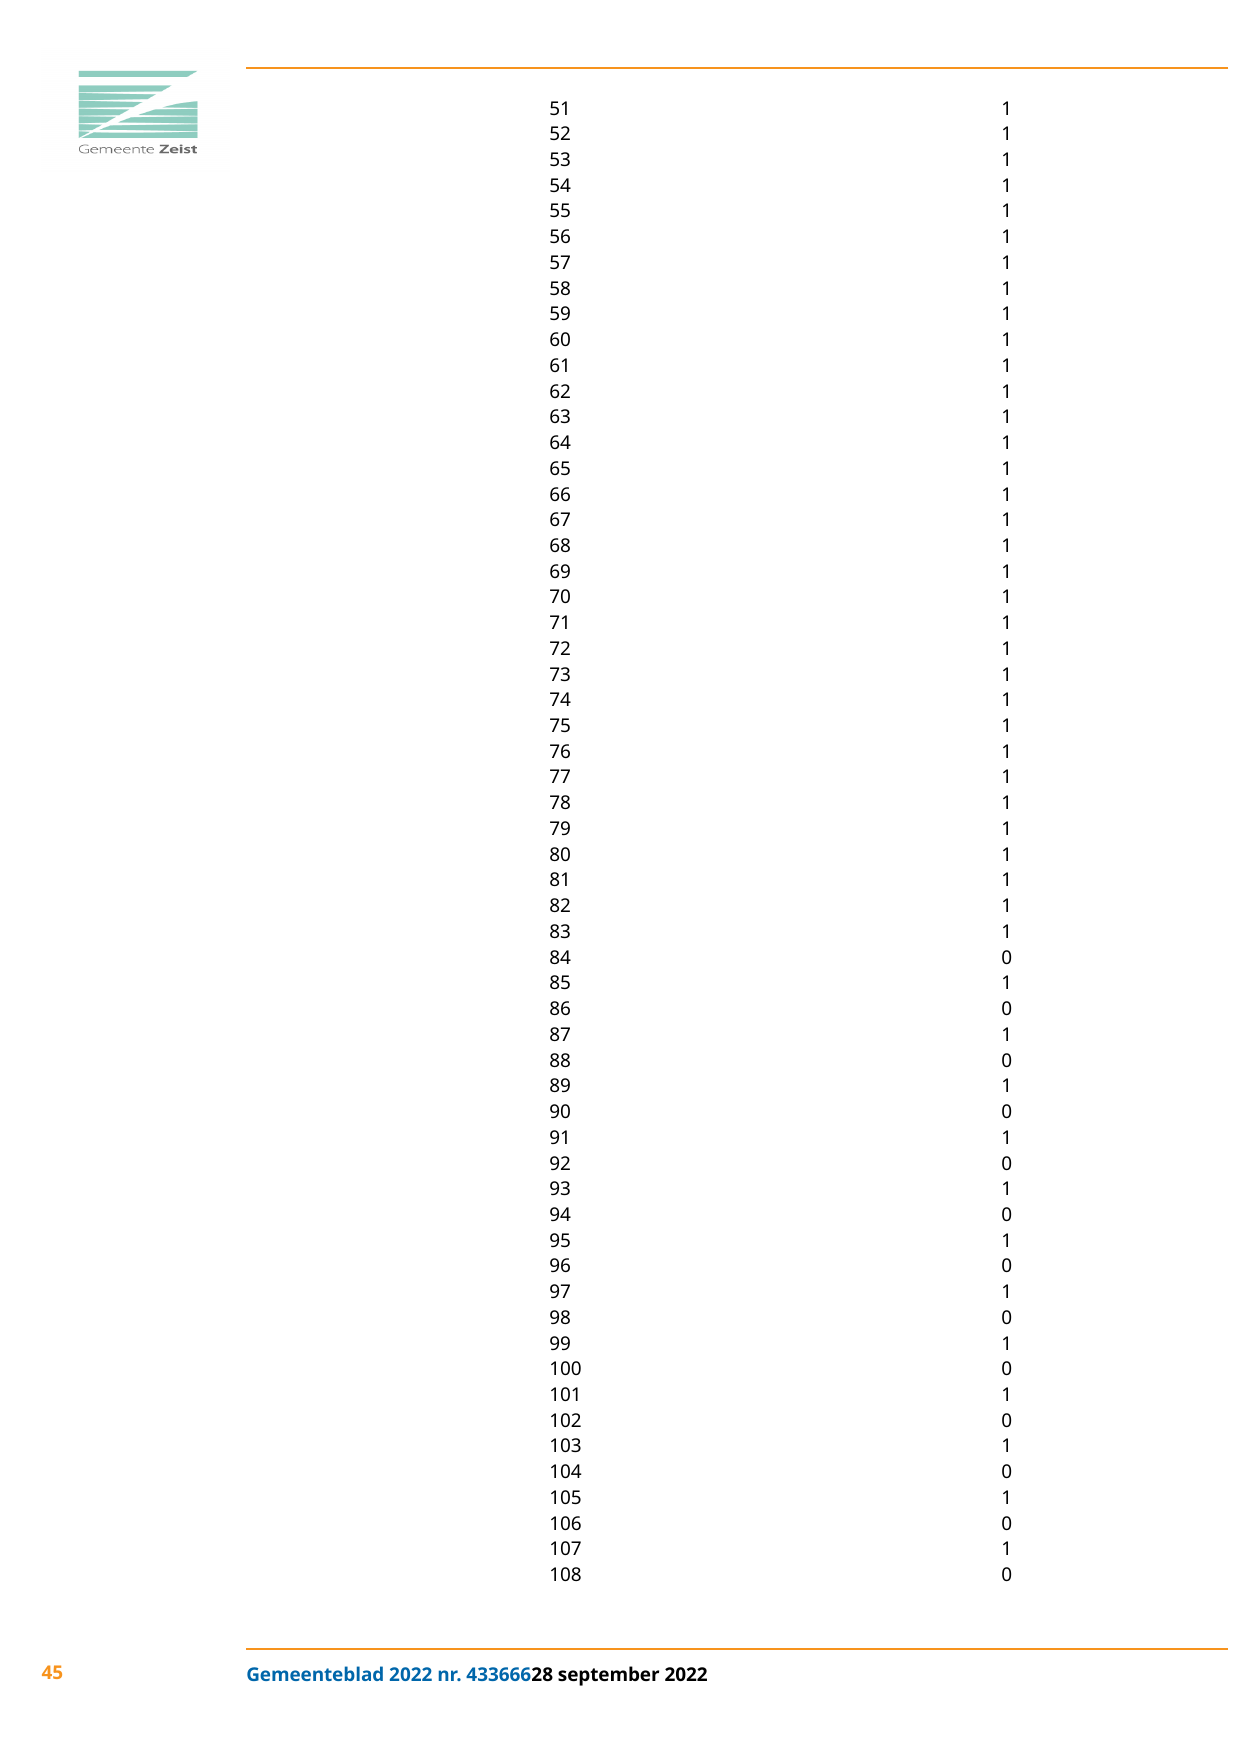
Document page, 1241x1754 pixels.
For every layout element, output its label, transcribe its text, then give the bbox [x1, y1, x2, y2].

table_cell [248, 609, 398, 635]
table_cell [700, 815, 850, 841]
table_cell 1 [1001, 326, 1152, 352]
table_cell [850, 95, 1001, 121]
table_cell [700, 224, 850, 249]
table_cell [850, 275, 1001, 301]
table_cell [700, 1381, 850, 1407]
table_cell [248, 944, 398, 969]
table_cell [850, 146, 1001, 172]
table_cell [850, 1561, 1001, 1587]
table_cell 1 [1001, 1433, 1152, 1458]
table_cell [399, 944, 549, 969]
table_cell [700, 1407, 850, 1433]
table_cell 75 [549, 712, 700, 738]
picture [41, 47, 231, 172]
table_cell [399, 841, 549, 867]
table_cell [850, 841, 1001, 867]
table_cell [850, 1021, 1001, 1047]
table_cell [700, 532, 850, 558]
table_cell [399, 815, 549, 841]
table_cell 1 [1001, 970, 1152, 995]
table_cell 1 [1001, 712, 1152, 738]
table_cell [399, 146, 549, 172]
table_cell [399, 558, 549, 584]
table_cell [399, 1484, 549, 1510]
table_cell [399, 224, 549, 249]
table_cell [850, 1124, 1001, 1150]
table_cell [248, 481, 398, 506]
table_cell [248, 1098, 398, 1124]
table_cell 78 [549, 790, 700, 815]
table_cell [248, 893, 398, 918]
table_cell 1 [1001, 275, 1152, 301]
table_cell [399, 172, 549, 198]
table_cell 1 [1001, 121, 1152, 146]
table_cell [399, 661, 549, 687]
table_cell [850, 1381, 1001, 1407]
table_cell [850, 326, 1001, 352]
table_cell [399, 1253, 549, 1278]
table_cell 1 [1001, 352, 1152, 378]
table_cell [700, 558, 850, 584]
table_cell [248, 506, 398, 532]
table_cell 80 [549, 841, 700, 867]
table_cell 64 [549, 429, 700, 455]
table_cell 99 [549, 1330, 700, 1356]
table_cell [850, 893, 1001, 918]
table_cell [850, 1150, 1001, 1175]
table_cell [700, 404, 850, 429]
table_cell [700, 867, 850, 892]
table_cell [248, 558, 398, 584]
table_cell [850, 995, 1001, 1021]
table_cell 83 [549, 918, 700, 944]
table_cell [700, 95, 850, 121]
table_cell [248, 661, 398, 687]
table_cell [248, 1201, 398, 1227]
table_cell [850, 481, 1001, 506]
table_cell [850, 635, 1001, 661]
table_cell [399, 764, 549, 789]
table_cell 1 [1001, 1381, 1152, 1407]
table_cell [399, 95, 549, 121]
table_cell 54 [549, 172, 700, 198]
table_cell [700, 764, 850, 789]
table_cell [399, 275, 549, 301]
table_cell [399, 1021, 549, 1047]
table_cell [248, 1227, 398, 1253]
table_cell [399, 506, 549, 532]
table_cell [850, 609, 1001, 635]
table_cell [700, 1124, 850, 1150]
table_cell 1 [1001, 558, 1152, 584]
table_cell 1 [1001, 584, 1152, 609]
table_cell [700, 995, 850, 1021]
table_cell [850, 790, 1001, 815]
table_cell [850, 815, 1001, 841]
table_cell [248, 1433, 398, 1458]
table_cell 67 [549, 506, 700, 532]
table_cell [399, 1381, 549, 1407]
table_cell [850, 558, 1001, 584]
table_cell [700, 1098, 850, 1124]
table_cell [700, 1510, 850, 1536]
table_cell [850, 378, 1001, 403]
table_cell [700, 326, 850, 352]
table_cell 96 [549, 1253, 700, 1278]
table_cell 56 [549, 224, 700, 249]
table_cell 63 [549, 404, 700, 429]
table_cell 62 [549, 378, 700, 403]
table_cell [850, 584, 1001, 609]
table_cell 58 [549, 275, 700, 301]
table_cell 107 [549, 1536, 700, 1561]
table_cell 1 [1001, 455, 1152, 481]
table_cell 101 [549, 1381, 700, 1407]
table_cell [850, 224, 1001, 249]
table_cell [248, 1510, 398, 1536]
table_cell [248, 1561, 398, 1587]
table_cell 59 [549, 301, 700, 326]
table_cell 98 [549, 1304, 700, 1330]
table_cell [399, 1356, 549, 1381]
table_cell [700, 249, 850, 275]
table_cell [248, 738, 398, 764]
table_cell [700, 1073, 850, 1098]
table_cell [700, 712, 850, 738]
table_cell [399, 635, 549, 661]
table_cell 77 [549, 764, 700, 789]
table_cell [850, 1536, 1001, 1561]
table_cell [399, 378, 549, 403]
table_cell [850, 1510, 1001, 1536]
table_cell [700, 378, 850, 403]
table_cell [850, 1047, 1001, 1072]
table_cell [248, 1459, 398, 1484]
table_cell [399, 352, 549, 378]
table_cell 91 [549, 1124, 700, 1150]
table_cell [399, 429, 549, 455]
table_cell 79 [549, 815, 700, 841]
table_cell [248, 764, 398, 789]
table_cell [399, 867, 549, 892]
table_cell [850, 198, 1001, 223]
table_cell [399, 1098, 549, 1124]
table_cell [399, 404, 549, 429]
table_cell 1 [1001, 738, 1152, 764]
table_cell 1 [1001, 1227, 1152, 1253]
table_cell 1 [1001, 1330, 1152, 1356]
table_cell [700, 893, 850, 918]
table_cell [850, 455, 1001, 481]
table_cell 1 [1001, 378, 1152, 403]
table_cell [700, 918, 850, 944]
table_cell [248, 1536, 398, 1561]
table_cell [850, 1330, 1001, 1356]
table_cell [399, 301, 549, 326]
table_cell 1 [1001, 918, 1152, 944]
table_cell [700, 352, 850, 378]
table_cell [850, 918, 1001, 944]
table_cell [700, 1047, 850, 1072]
table_cell 90 [549, 1098, 700, 1124]
table_cell 1 [1001, 1278, 1152, 1304]
table_cell [850, 249, 1001, 275]
table_cell [248, 1304, 398, 1330]
table_cell [850, 1098, 1001, 1124]
table_cell [700, 506, 850, 532]
table_cell [248, 1407, 398, 1433]
table_cell [399, 1201, 549, 1227]
table_cell [399, 893, 549, 918]
table_cell 60 [549, 326, 700, 352]
table_cell [700, 1227, 850, 1253]
table_cell 1 [1001, 609, 1152, 635]
table_cell [399, 481, 549, 506]
table_cell [850, 301, 1001, 326]
table_cell [399, 584, 549, 609]
table_cell 1 [1001, 1073, 1152, 1098]
table_cell 1 [1001, 661, 1152, 687]
table_cell [850, 532, 1001, 558]
table_cell [248, 1021, 398, 1047]
table_cell 1 [1001, 404, 1152, 429]
table_cell [399, 1407, 549, 1433]
table_cell 1 [1001, 764, 1152, 789]
table_cell [248, 532, 398, 558]
table_cell 108 [549, 1561, 700, 1587]
table_cell [850, 121, 1001, 146]
table_cell [248, 1175, 398, 1201]
table_cell [850, 1304, 1001, 1330]
table_cell [399, 1278, 549, 1304]
table_cell [248, 146, 398, 172]
table_cell 0 [1001, 1510, 1152, 1536]
table_cell 1 [1001, 1021, 1152, 1047]
table_cell [700, 301, 850, 326]
table_cell [700, 584, 850, 609]
table_cell [700, 429, 850, 455]
table_cell 86 [549, 995, 700, 1021]
table_cell [248, 1253, 398, 1278]
table_cell [700, 635, 850, 661]
table_cell 68 [549, 532, 700, 558]
table_cell [700, 1021, 850, 1047]
table_cell 65 [549, 455, 700, 481]
table_cell [850, 352, 1001, 378]
table_cell 0 [1001, 1356, 1152, 1381]
table_cell [399, 1227, 549, 1253]
table_cell [248, 429, 398, 455]
table_cell [700, 1278, 850, 1304]
table_cell [700, 1561, 850, 1587]
table_cell [248, 455, 398, 481]
table_cell [399, 1433, 549, 1458]
table_cell 1 [1001, 95, 1152, 121]
table_cell [248, 712, 398, 738]
table_cell [850, 1073, 1001, 1098]
table_cell [399, 1124, 549, 1150]
table_cell 74 [549, 687, 700, 712]
table_cell [700, 121, 850, 146]
table_cell [700, 1433, 850, 1458]
table_cell [248, 1278, 398, 1304]
table_cell [399, 455, 549, 481]
table_cell [850, 1459, 1001, 1484]
table_cell [850, 1433, 1001, 1458]
table_cell 1 [1001, 841, 1152, 867]
table_cell [700, 1201, 850, 1227]
table_cell [700, 146, 850, 172]
table_cell [700, 481, 850, 506]
table_cell 66 [549, 481, 700, 506]
table_cell [399, 1175, 549, 1201]
table_cell [700, 687, 850, 712]
table_cell [248, 635, 398, 661]
table_cell [700, 970, 850, 995]
table_cell [850, 1484, 1001, 1510]
table_cell 1 [1001, 532, 1152, 558]
table_cell 1 [1001, 1536, 1152, 1561]
table_cell [850, 172, 1001, 198]
table_cell [700, 1330, 850, 1356]
table_cell [248, 198, 398, 223]
table_cell 0 [1001, 1253, 1152, 1278]
table_cell [399, 121, 549, 146]
table_cell [850, 1407, 1001, 1433]
table_cell [850, 1227, 1001, 1253]
table_cell [700, 609, 850, 635]
table_cell 53 [549, 146, 700, 172]
table_cell 55 [549, 198, 700, 223]
table_cell 0 [1001, 1047, 1152, 1072]
table_cell [248, 378, 398, 403]
table_cell [248, 687, 398, 712]
table_cell 1 [1001, 481, 1152, 506]
table_cell [700, 172, 850, 198]
table_cell [248, 841, 398, 867]
table_cell [700, 790, 850, 815]
table_cell [700, 841, 850, 867]
table_cell [850, 738, 1001, 764]
table_cell 1 [1001, 687, 1152, 712]
table_cell 57 [549, 249, 700, 275]
table_cell [248, 1073, 398, 1098]
table_cell [850, 764, 1001, 789]
table_cell 1 [1001, 172, 1152, 198]
table_cell [248, 1124, 398, 1150]
table_cell [399, 970, 549, 995]
table_cell 61 [549, 352, 700, 378]
table_cell [248, 224, 398, 249]
table_cell [248, 1356, 398, 1381]
table_cell [700, 1253, 850, 1278]
table_cell [850, 944, 1001, 969]
table_cell 0 [1001, 944, 1152, 969]
table_cell 1 [1001, 1484, 1152, 1510]
table_cell [850, 1278, 1001, 1304]
table_cell 72 [549, 635, 700, 661]
table_cell [700, 1356, 850, 1381]
table_cell 82 [549, 893, 700, 918]
table_cell [399, 609, 549, 635]
table_cell [850, 970, 1001, 995]
table_cell [248, 249, 398, 275]
table_cell [399, 738, 549, 764]
table_cell [850, 661, 1001, 687]
table_cell 0 [1001, 1459, 1152, 1484]
table_cell [248, 352, 398, 378]
table_cell 51 [549, 95, 700, 121]
table_cell 1 [1001, 506, 1152, 532]
table_cell [399, 326, 549, 352]
table_cell 1 [1001, 198, 1152, 223]
table_cell [399, 1304, 549, 1330]
table_cell 89 [549, 1073, 700, 1098]
table_cell [248, 995, 398, 1021]
table_cell [700, 455, 850, 481]
table_cell 103 [549, 1433, 700, 1458]
table_cell [399, 1459, 549, 1484]
table_cell 0 [1001, 1561, 1152, 1587]
table_cell [248, 326, 398, 352]
table_cell 52 [549, 121, 700, 146]
table_cell 88 [549, 1047, 700, 1072]
table_cell 0 [1001, 1150, 1152, 1175]
table_cell [850, 712, 1001, 738]
table_cell [399, 1150, 549, 1175]
table_cell 0 [1001, 1304, 1152, 1330]
table_cell [248, 1047, 398, 1072]
table_cell [700, 944, 850, 969]
table_cell [700, 1304, 850, 1330]
table_cell [700, 1175, 850, 1201]
table_cell [700, 1484, 850, 1510]
table_cell [399, 249, 549, 275]
table_cell 1 [1001, 635, 1152, 661]
table_cell [399, 1561, 549, 1587]
table_cell 100 [549, 1356, 700, 1381]
table_cell 93 [549, 1175, 700, 1201]
table_cell 71 [549, 609, 700, 635]
table_cell 104 [549, 1459, 700, 1484]
table_cell 1 [1001, 1175, 1152, 1201]
table_cell [700, 1536, 850, 1561]
table_cell [399, 1536, 549, 1561]
table_cell [700, 1150, 850, 1175]
table_cell [248, 867, 398, 892]
table_cell 69 [549, 558, 700, 584]
table_cell [850, 1253, 1001, 1278]
table_cell [850, 867, 1001, 892]
table_cell [248, 815, 398, 841]
table_cell [248, 95, 398, 121]
table_cell [399, 1073, 549, 1098]
table_cell [399, 712, 549, 738]
table_cell [850, 506, 1001, 532]
table_cell [248, 1484, 398, 1510]
table_cell [850, 404, 1001, 429]
table_cell [399, 1510, 549, 1536]
table_cell 1 [1001, 790, 1152, 815]
table_cell 1 [1001, 429, 1152, 455]
table_cell [248, 1150, 398, 1175]
table_cell 1 [1001, 815, 1152, 841]
table_cell 94 [549, 1201, 700, 1227]
table_cell [850, 687, 1001, 712]
table_cell 0 [1001, 1407, 1152, 1433]
table_cell [700, 275, 850, 301]
table_cell [399, 790, 549, 815]
table_cell 0 [1001, 1201, 1152, 1227]
table_cell [850, 1356, 1001, 1381]
table_cell [248, 584, 398, 609]
table_cell [399, 532, 549, 558]
table_cell [248, 918, 398, 944]
table_cell [850, 1201, 1001, 1227]
table_cell [700, 738, 850, 764]
table_cell [700, 1459, 850, 1484]
table_cell [248, 790, 398, 815]
table_cell [248, 1330, 398, 1356]
table_cell 106 [549, 1510, 700, 1536]
table_cell [248, 301, 398, 326]
table_cell [248, 1381, 398, 1407]
table_cell 92 [549, 1150, 700, 1175]
table_cell 1 [1001, 249, 1152, 275]
table_cell 70 [549, 584, 700, 609]
table_cell 1 [1001, 1124, 1152, 1150]
table_cell [850, 429, 1001, 455]
table_cell [399, 198, 549, 223]
table_cell 0 [1001, 995, 1152, 1021]
table_cell [399, 918, 549, 944]
table_cell 85 [549, 970, 700, 995]
table_cell [248, 172, 398, 198]
table_cell 95 [549, 1227, 700, 1253]
table_cell 73 [549, 661, 700, 687]
table_cell [399, 687, 549, 712]
table_cell [399, 1330, 549, 1356]
table_cell 1 [1001, 301, 1152, 326]
table_cell [399, 1047, 549, 1072]
table_cell 1 [1001, 867, 1152, 892]
table_cell 1 [1001, 893, 1152, 918]
table_cell 76 [549, 738, 700, 764]
table_cell 87 [549, 1021, 700, 1047]
table_cell [248, 121, 398, 146]
table_cell [399, 995, 549, 1021]
table_cell [248, 275, 398, 301]
table_cell 1 [1001, 146, 1152, 172]
table_cell 97 [549, 1278, 700, 1304]
table_cell 0 [1001, 1098, 1152, 1124]
table_cell 1 [1001, 224, 1152, 249]
table_cell 105 [549, 1484, 700, 1510]
table_cell [248, 404, 398, 429]
table_cell 102 [549, 1407, 700, 1433]
table_cell 84 [549, 944, 700, 969]
table_cell [248, 970, 398, 995]
table_cell [850, 1175, 1001, 1201]
table_cell [700, 661, 850, 687]
table_cell 81 [549, 867, 700, 892]
table_cell [700, 198, 850, 223]
